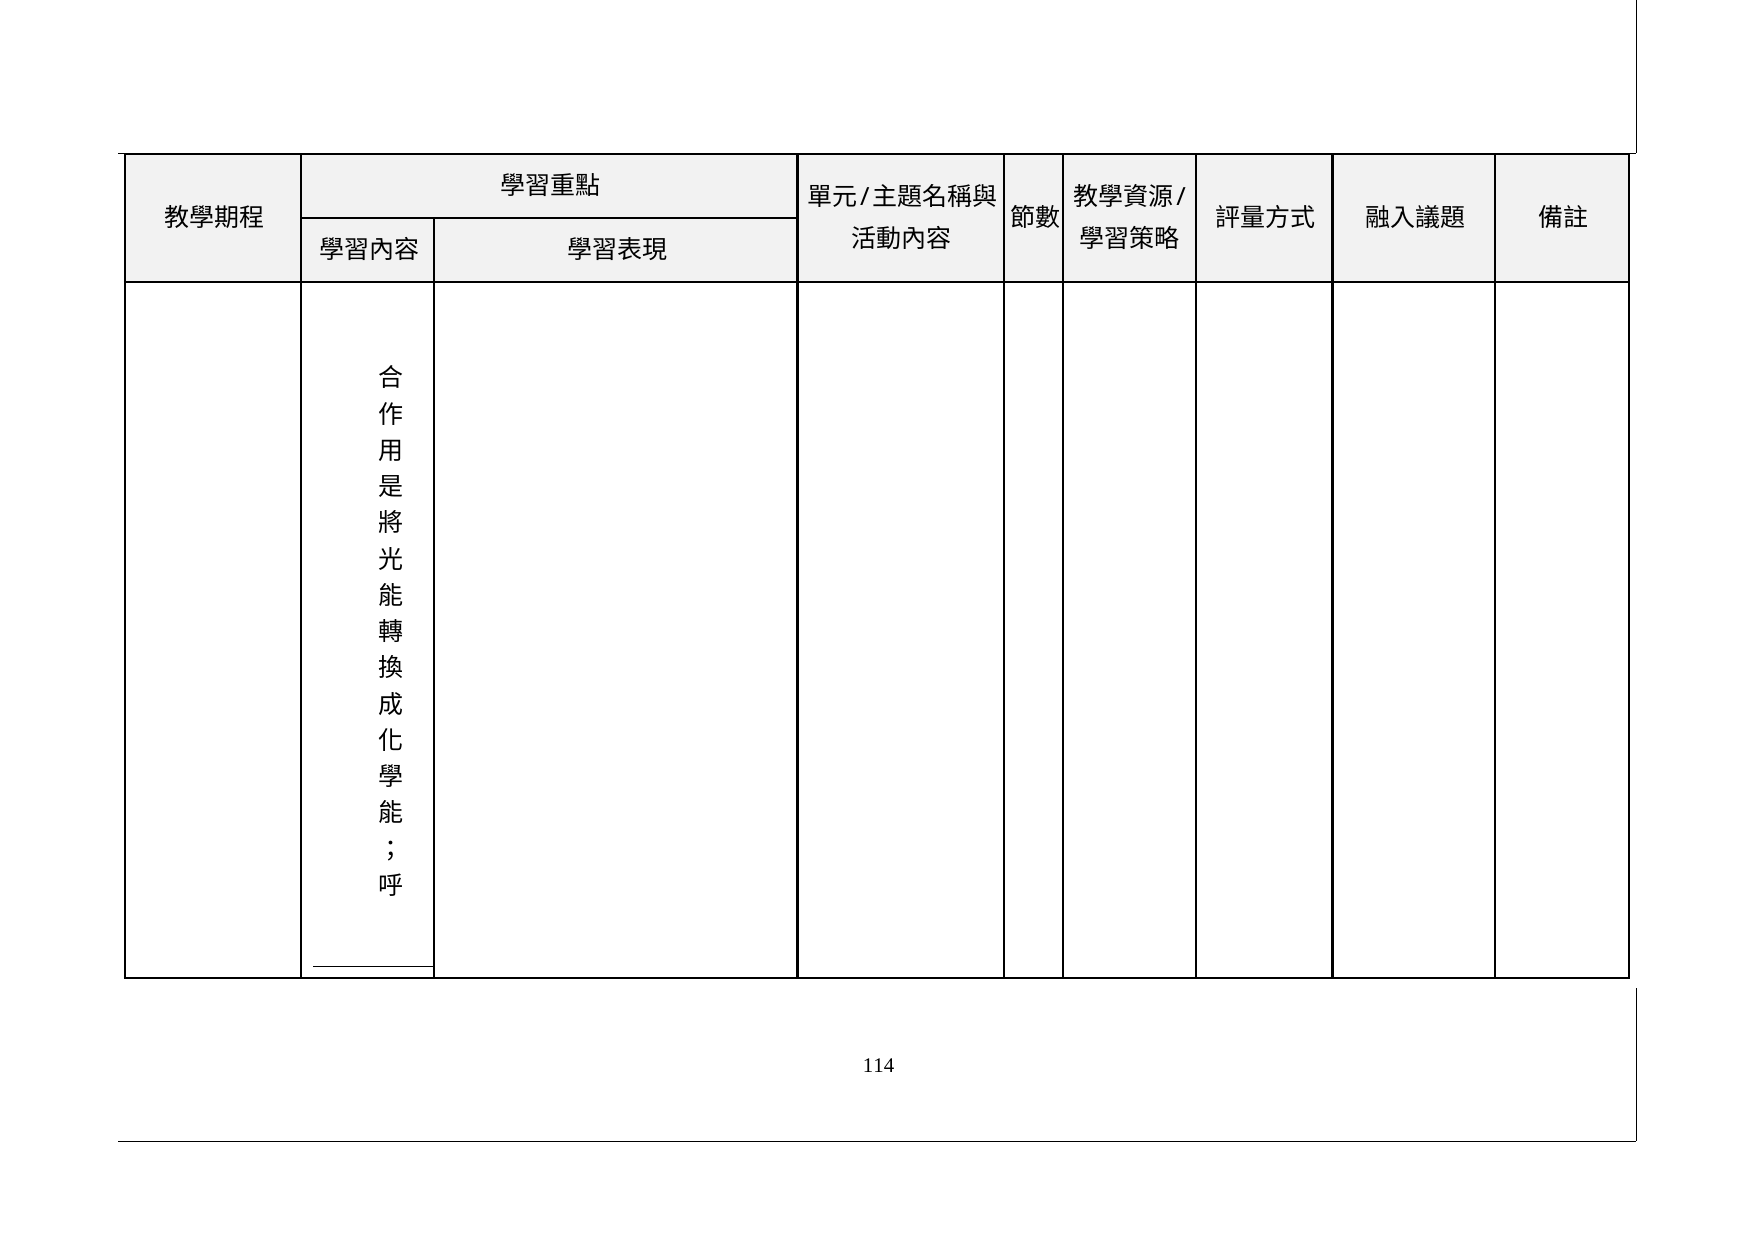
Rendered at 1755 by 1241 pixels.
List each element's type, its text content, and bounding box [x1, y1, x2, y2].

table_cell [1197, 283, 1331, 977]
table_header 評量方式 [1197, 155, 1331, 281]
table_header 單元/主題名稱與活動內容 [799, 155, 1003, 281]
table_cell [1064, 283, 1195, 977]
table_header 教學期程 [126, 155, 300, 281]
table_header 節數 [1005, 155, 1062, 281]
table_cell [799, 283, 1003, 977]
table_header 教學資源/學習策略 [1064, 155, 1195, 281]
table_header 備註 [1496, 155, 1628, 281]
table_header 融入議題 [1334, 155, 1494, 281]
table_cell [1496, 283, 1628, 977]
table_cell [1334, 283, 1494, 977]
table_cell [435, 283, 796, 977]
table_cell 學習內容 [302, 219, 433, 281]
table_cell [126, 283, 300, 977]
table_cell 合作用是將光能轉換成化學能；呼 [302, 283, 433, 977]
table_header 學習重點 [302, 155, 796, 217]
table_cell 學習表現 [435, 219, 796, 281]
table_cell [1005, 283, 1062, 977]
